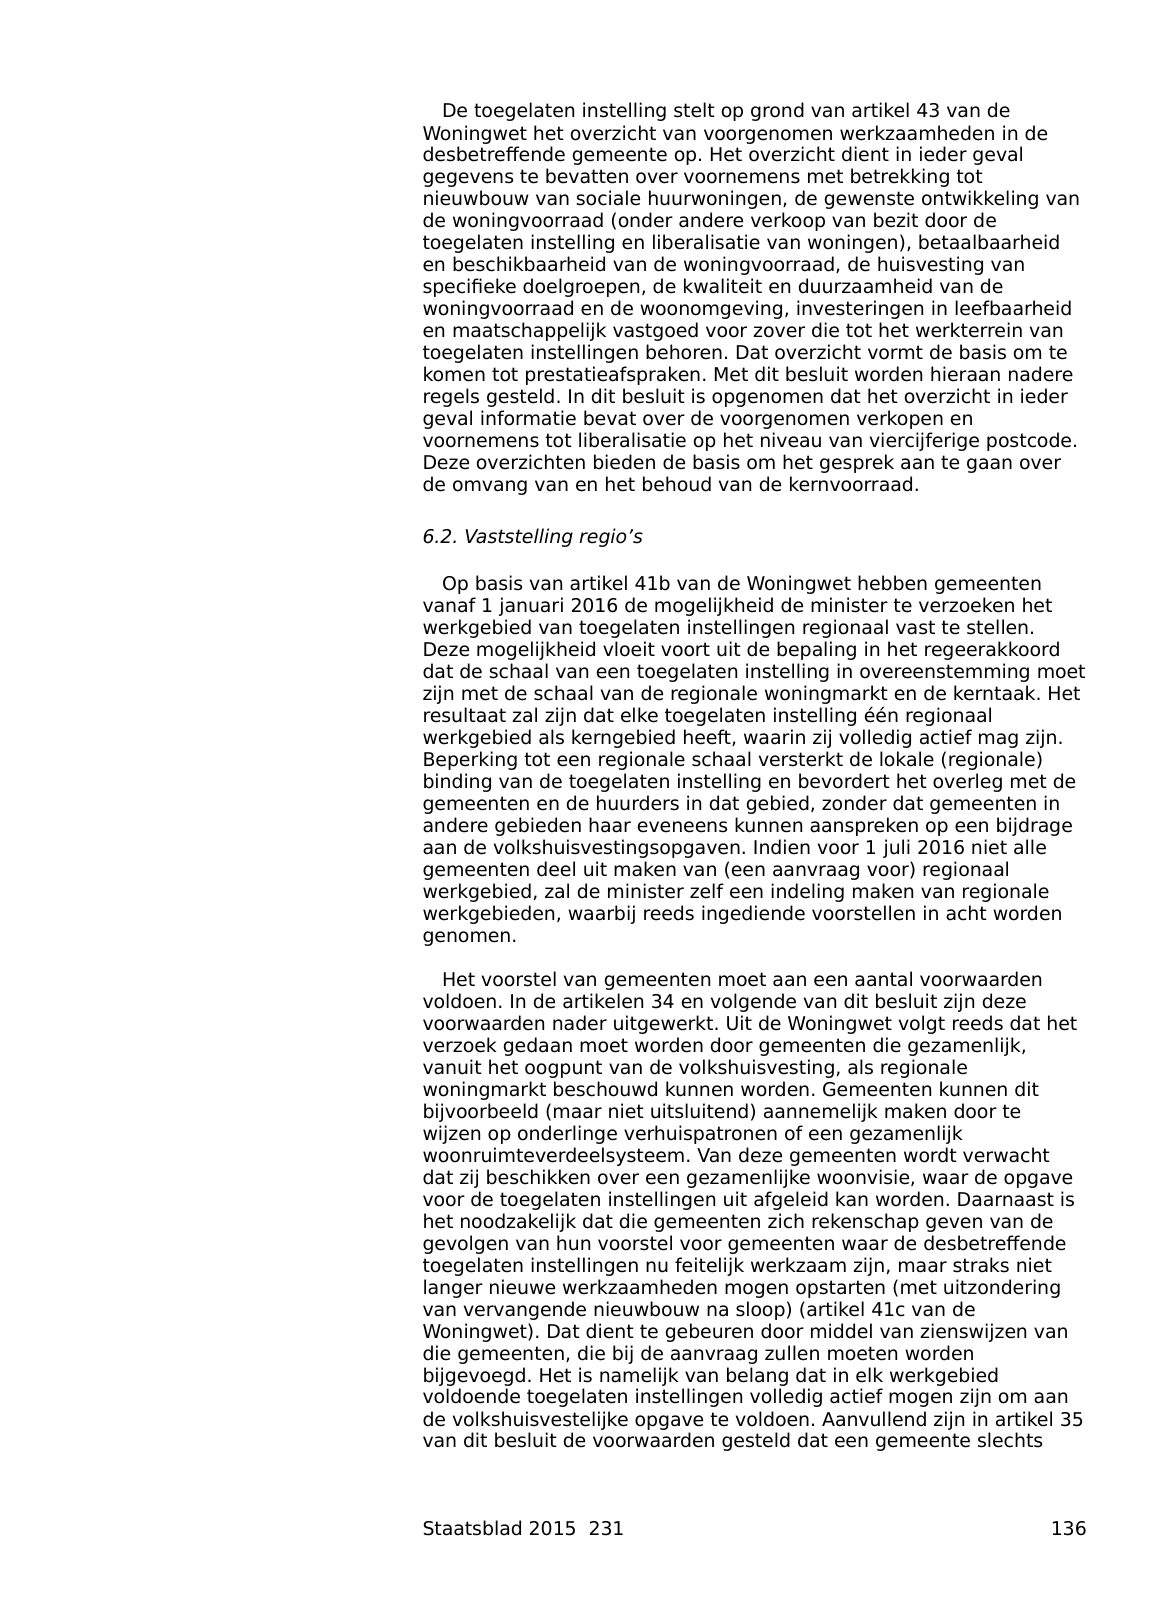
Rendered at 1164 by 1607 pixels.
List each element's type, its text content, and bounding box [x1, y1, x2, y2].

text Op basis van artikel 41b van de Woningwet hebben gemeenten vanaf 1 januari 2016 de mogelijkheid de minister te verzoeken het werkgebied van toegelaten instellingen regionaal vast te stellen. Deze mogelijkheid vloeit voort uit de bepaling in het regeerakkoord dat de schaal van een toegelaten instelling in overeenstemming moet zijn met de schaal van de regionale woningmarkt en de kerntaak. Het resultaat zal zijn dat elke toegelaten instelling één regionaal werkgebied als kerngebied heeft, waarin zij volledig actief mag zijn. Beperking tot een regionale schaal versterkt de lokale (regionale) binding van de toegelaten instelling en bevordert het overleg met de gemeenten en de huurders in dat gebied, zonder dat gemeenten in andere gebieden haar eveneens kunnen aanspreken op een bijdrage aan de volkshuisvestingsopgaven. Indien voor 1 juli 2016 niet alle gemeenten deel uit maken van (een aanvraag voor) regionaal werkgebied, zal de minister zelf een indeling maken van regionale werkgebieden, waarbij reeds ingediende voorstellen in acht worden genomen. [422, 573, 1087, 947]
text Het voorstel van gemeenten moet aan een aantal voorwaarden voldoen. In de artikelen 34 en volgende van dit besluit zijn deze voorwaarden nader uitgewerkt. Uit de Woningwet volgt reeds dat het verzoek gedaan moet worden door gemeenten die gezamenlijk, vanuit het oogpunt van de volkshuisvesting, als regionale woningmarkt beschouwd kunnen worden. Gemeenten kunnen dit bijvoorbeeld (maar niet uitsluitend) aannemelijk maken door te wijzen op onderlinge verhuispatronen of een gezamenlijk woonruimteverdeelsysteem. Van deze gemeenten wordt verwacht dat zij beschikken over een gezamenlijke woonvisie, waar de opgave voor de toegelaten instellingen uit afgeleid kan worden. Daarnaast is het noodzakelijk dat die gemeenten zich rekenschap geven van de gevolgen van hun voorstel voor gemeenten waar de desbetreffende toegelaten instellingen nu feitelijk werkzaam zijn, maar straks niet langer nieuwe werkzaamheden mogen opstarten (met uitzondering van vervangende nieuwbouw na sloop) (artikel 41c van de Woningwet). Dat dient te gebeuren door middel van zienswijzen van die gemeenten, die bij de aanvraag zullen moeten worden bijgevoegd. Het is namelijk van belang dat in elk werkgebied voldoende toegelaten instellingen volledig actief mogen zijn om aan de volkshuisvestelijke opgave te voldoen. Aanvullend zijn in artikel 35 van dit besluit de voorwaarden gesteld dat een gemeente slechts [422, 969, 1087, 1452]
subtitle 6.2. Vaststelling regio’s [422, 526, 1087, 548]
text De toegelaten instelling stelt op grond van artikel 43 van de Woningwet het overzicht van voorgenomen werkzaamheden in de desbetreffende gemeente op. Het overzicht dient in ieder geval gegevens te bevatten over voornemens met betrekking tot nieuwbouw van sociale huurwoningen, de gewenste ontwikkeling van de woningvoorraad (onder andere verkoop van bezit door de toegelaten instelling en liberalisatie van woningen), betaalbaarheid en beschikbaarheid van de woningvoorraad, de huisvesting van specifieke doelgroepen, de kwaliteit en duurzaamheid van de woningvoorraad en de woonomgeving, investeringen in leefbaarheid en maatschappelijk vastgoed voor zover die tot het werkterrein van toegelaten instellingen behoren. Dat overzicht vormt de basis om te komen tot prestatieafspraken. Met dit besluit worden hieraan nadere regels gesteld. In dit besluit is opgenomen dat het overzicht in ieder geval informatie bevat over de voorgenomen verkopen en voornemens tot liberalisatie op het niveau van viercijferige postcode. Deze overzichten bieden de basis om het gesprek aan te gaan over de omvang van en het behoud van de kernvoorraad. [422, 100, 1087, 496]
